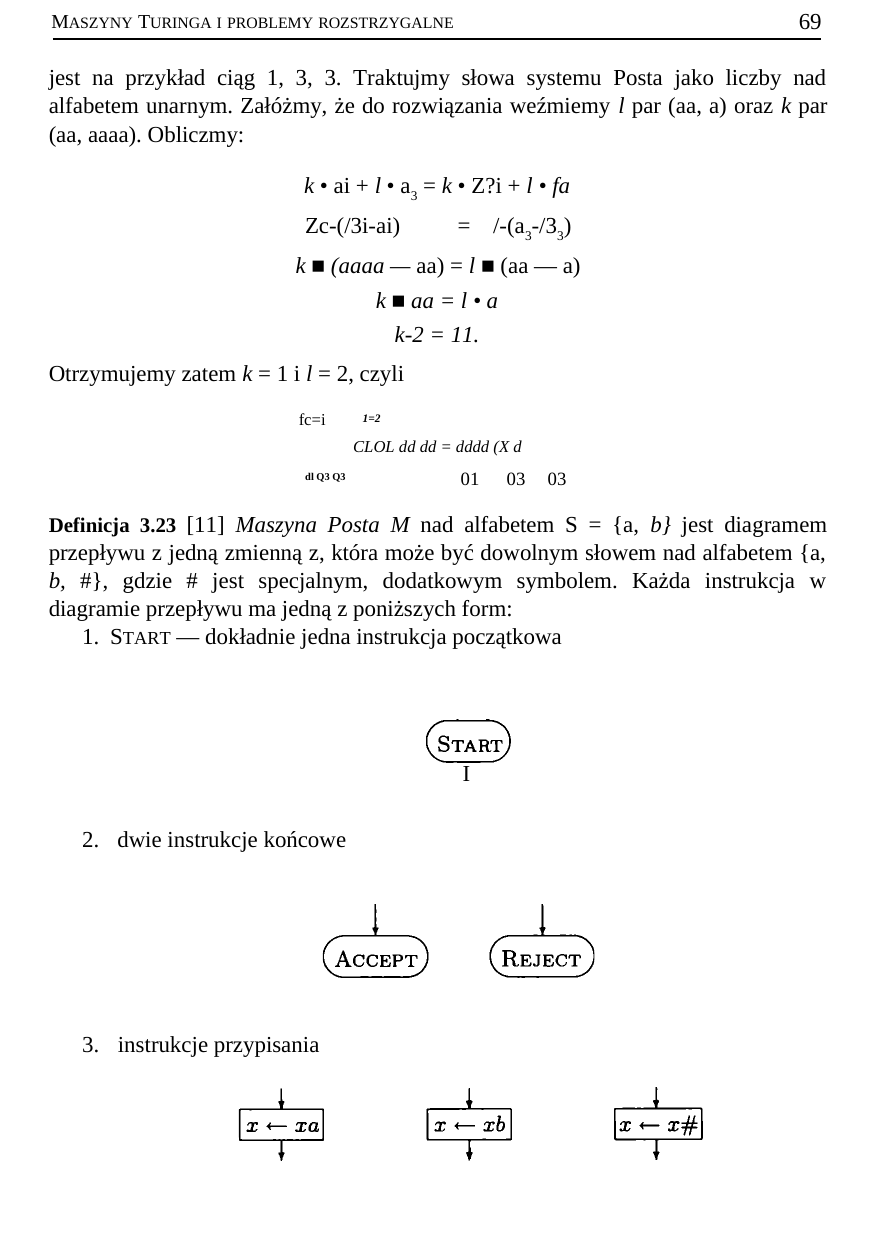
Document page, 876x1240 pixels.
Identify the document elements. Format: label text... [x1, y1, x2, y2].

text jest na przykład ciąg 1, 3, 3. Traktujmy słowa systemu Posta jako liczby nad alfabetem unarnym. Załóżmy, że do rozwiązania weźmiemy l par (aa, a) oraz k par (aa, aaaa). Obliczmy: [48, 64, 827, 147]
picture [322, 904, 595, 978]
text fc=i [298, 409, 334, 429]
text I [462, 760, 475, 786]
picture [426, 719, 511, 763]
text Definicja 3.23 [11] Maszyna Posta M nad alfabetem S = {a, b} jest dia­gramem przepływu z jedną zmienną z, która może być dowolnym słowem nad alfabetem {a, b, #}, gdzie # jest specjalnym, dodatkowym symbolem. Każda instrukcja w diagramie przepływu ma jedną z poniższych form: [48, 511, 827, 622]
text k-2 = 11. [48, 322, 827, 348]
list instrukcje przypisania [48, 1031, 827, 1057]
text 1=2 [362, 411, 396, 425]
text 69 [796, 8, 824, 34]
text 01 03 03 [460, 468, 571, 489]
text k • ai + l • a3 = k • Z?i + l • fa Zc-(/3i-ai) = /-(a3-/33) [48, 172, 827, 243]
text Maszyny Turinga i problemy rozstrzygalne [51, 10, 478, 33]
list dwie instrukcje końcowe [48, 826, 827, 852]
text k ■ (aaaa — aa) = l ■ (aa — a) k ■ aa = l • a [48, 253, 827, 313]
text CLOL dd dd = dddd (X d [48, 436, 827, 456]
list Start — dokładnie jedna instrukcja początkowa [48, 623, 827, 650]
picture [238, 1087, 703, 1161]
text dl Q3 Q3 [305, 471, 411, 483]
text Otrzymujemy zatem k = 1 i l = 2, czyli [48, 360, 827, 387]
